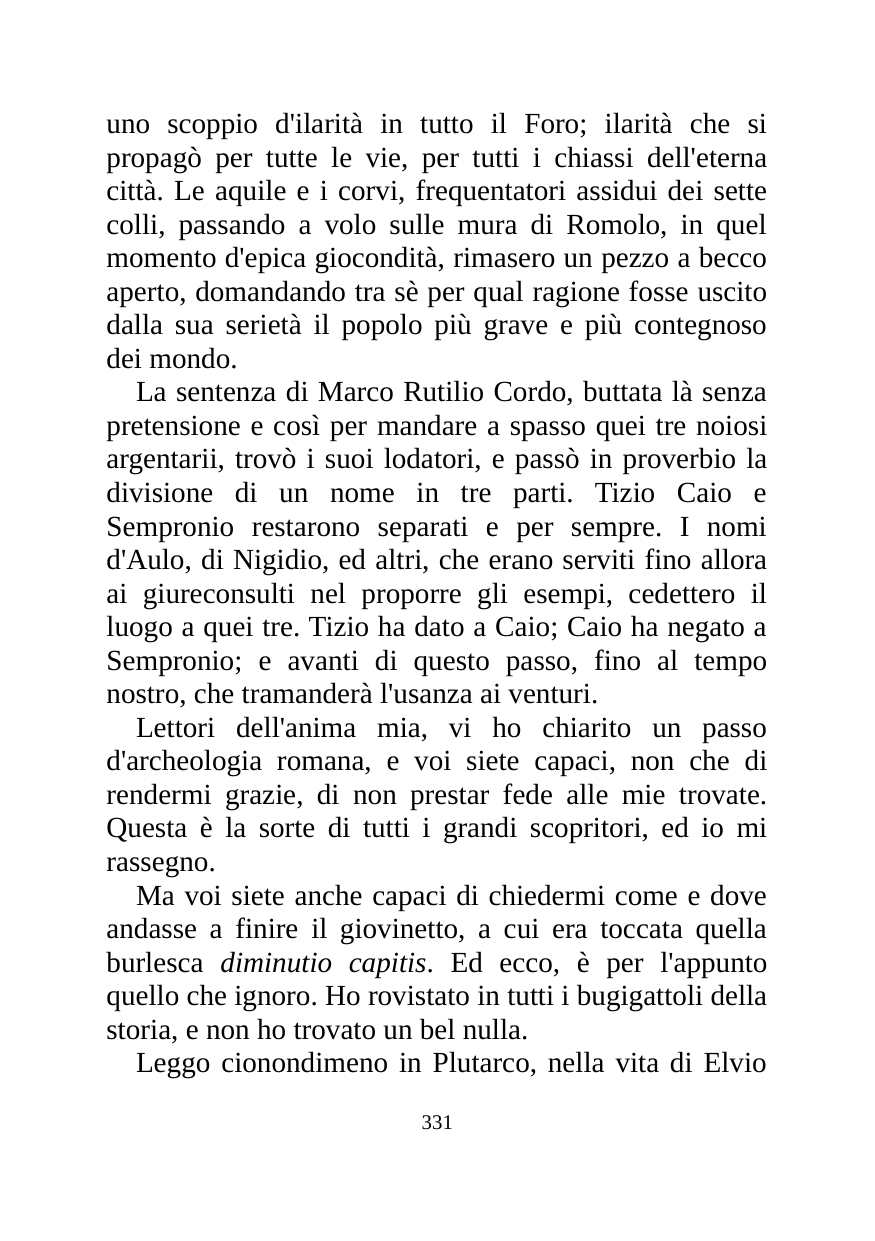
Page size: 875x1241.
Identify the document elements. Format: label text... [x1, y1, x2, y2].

text uno scoppio d'ilarità in tutto il Foro; ilarità che si propagò per tutte le vie, per tutti i chiassi dell'eterna città. Le aquile e i corvi, frequentatori assidui dei sette colli, passando a volo sulle mura di Romolo, in quel momento d'epica giocondità, rimasero un pezzo a becco aperto, domandando tra sè per qual ragione fosse uscito dalla sua serietà il popolo più grave e più contegnoso dei mondo. [106, 106, 768, 374]
text Leggo cionondimeno in Plutarco, nella vita di Elvio [106, 1045, 768, 1079]
text Lettori dell'anima mia, vi ho chiarito un passo d'archeologia romana, e voi siete capaci, non che di rendermi grazie, di non prestar fede alle mie trovate. Questa è la sorte di tutti i grandi scopritori, ed io mi rassegno. [106, 710, 768, 878]
text La sentenza di Marco Rutilio Cordo, buttata là senza pretensione e così per mandare a spasso quei tre noiosi argentarii, trovò i suoi lodatori, e passò in proverbio la divisione di un nome in tre parti. Tizio Caio e Sempronio restarono separati e per sempre. I nomi d'Aulo, di Nigidio, ed altri, che erano serviti fino allora ai giureconsulti nel proporre gli esempi, cedettero il luogo a quei tre. Tizio ha dato a Caio; Caio ha negato a Sempronio; e avanti di questo passo, fino al tempo nostro, che tramanderà l'usanza ai venturi. [106, 374, 768, 710]
text Ma voi siete anche capaci di chiedermi come e dove andasse a finire il giovinetto, a cui era toccata quella burlesca diminutio capitis. Ed ecco, è per l'appunto quello che ignoro. Ho rovistato in tutti i bugigattoli della storia, e non ho trovato un bel nulla. [106, 878, 768, 1045]
